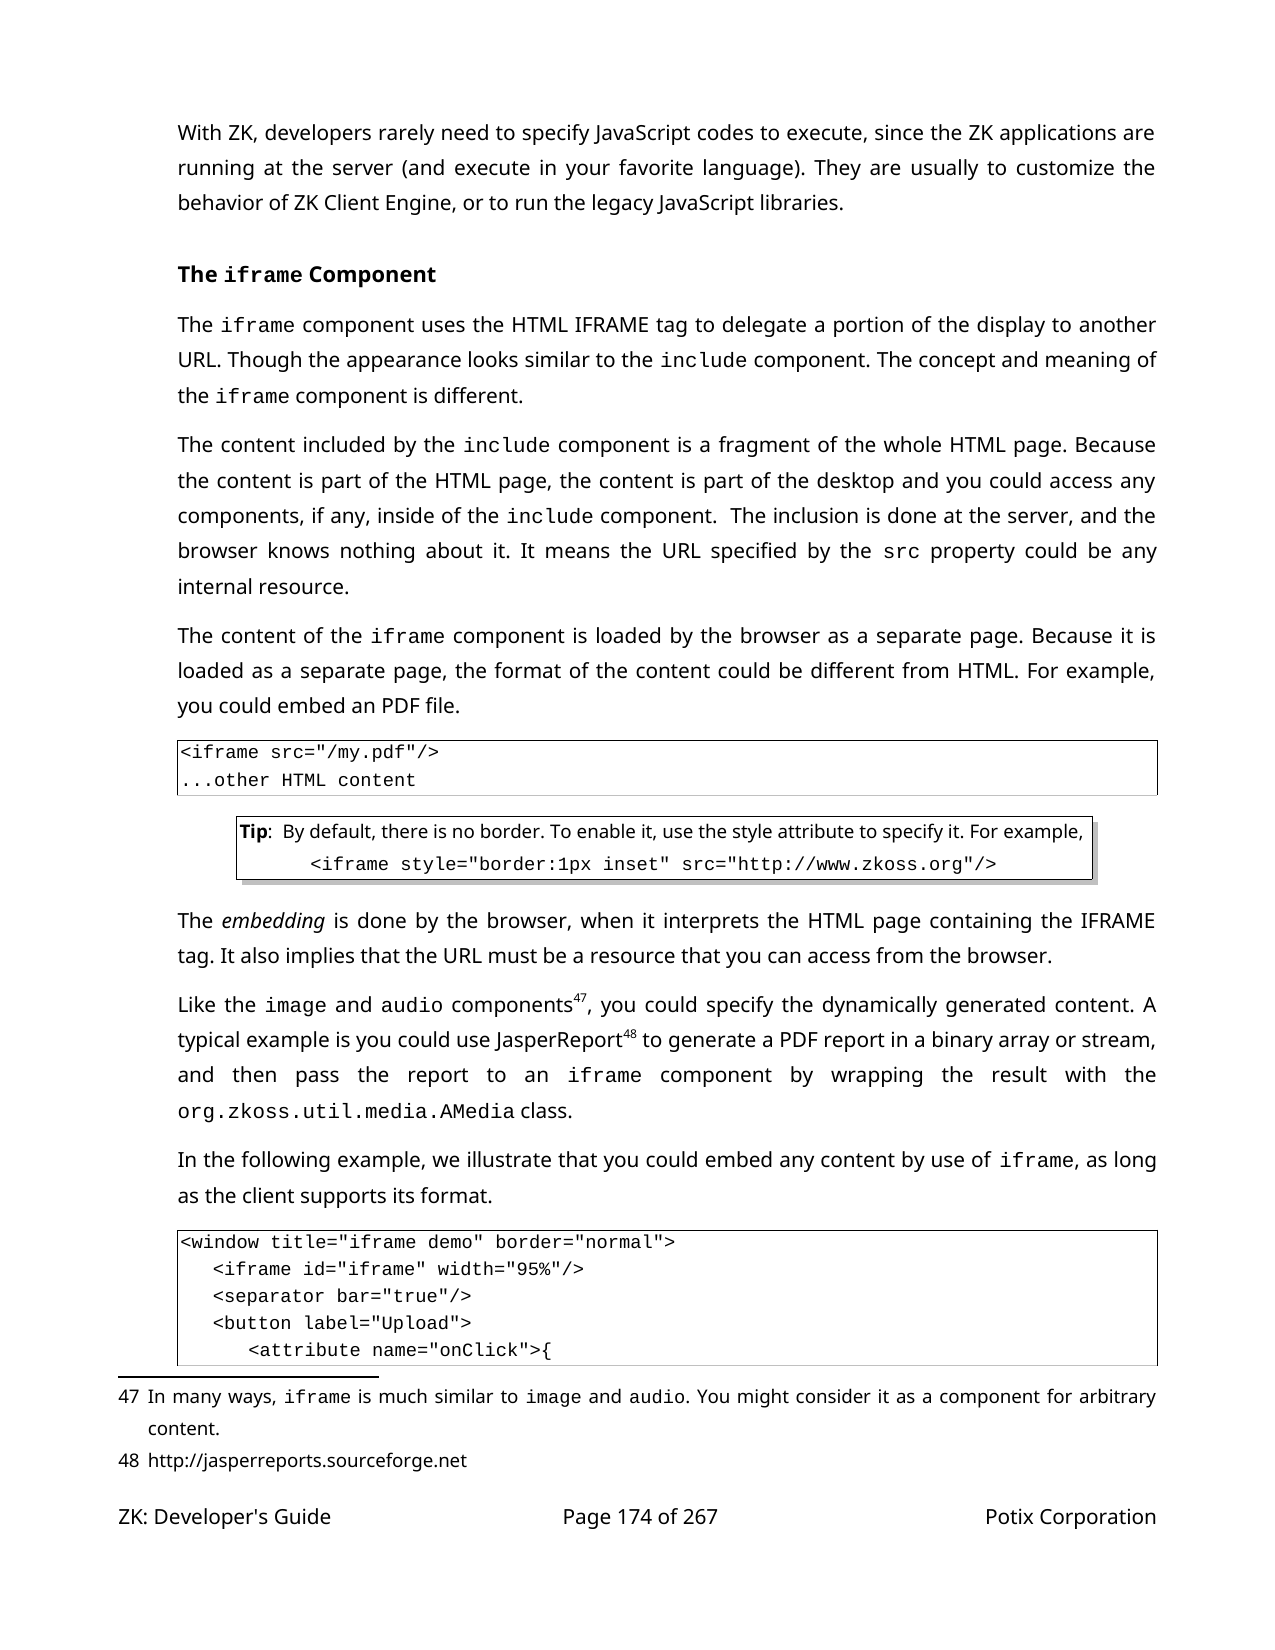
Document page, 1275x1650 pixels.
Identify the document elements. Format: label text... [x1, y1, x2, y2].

text <attribute name="onClick">{ [178, 1338, 1157, 1365]
text In the following example, we illustrate that you could embed any content by use of iframe, as long as the client supports its format. [177, 1145, 1157, 1209]
text In many ways, iframe is much similar to image and audio. You might consider it as a component for arbitrary content. [118, 1383, 1157, 1441]
subtitle The iframe Component [177, 259, 1157, 289]
text The embedding is done by the browser, when it interprets the HTML page containing the IFRAME tag. It also implies that the URL must be a resource that you can access from the browser. [177, 906, 1157, 969]
text <iframe src="/my.pdf"/> [178, 741, 1157, 765]
text http://jasperreports.sourceforge.net [118, 1447, 1157, 1473]
text The content included by the include component is a fragment of the whole HTML page. Because the content is part of the HTML page, the content is part of the desktop and you could access any components, if any, inside of the include component. The inclusion is done at the server, and the browser knows nothing about it. It means the URL specified by the src property could be any internal resource. [177, 430, 1157, 600]
text <button label="Upload"> [178, 1311, 1157, 1335]
text With ZK, developers rarely need to specify JavaScript codes to execute, since the ZK applications are running at the server (and execute in your favorite language). They are usually to customize the behavior of ZK Client Engine, or to run the legacy JavaScript libraries. [177, 118, 1157, 217]
text The content of the iframe component is loaded by the browser as a separate page. Because it is loaded as a separate page, the format of the content could be different from HTML. For example, you could embed an PDF file. [177, 621, 1157, 720]
text Tip: By default, there is no border. To enable it, use the style attribute to specify it. For example, <iframe style="border:1px inset" src="http://www.zkoss.org"/> [237, 817, 1092, 879]
text Like the image and audio components, you could specify the dynamically generated content. A typical example is you could use JasperReport to generate a PDF report in a binary array or stream, and then pass the report to an iframe component by wrapping the result with the org.zkoss.util.media.AMedia class. [177, 990, 1157, 1124]
text <iframe id="iframe" width="95%"/> [178, 1257, 1157, 1281]
text <window title="iframe demo" border="normal"> [178, 1231, 1157, 1254]
text The iframe component uses the HTML IFRAME tag to delegate a portion of the display to another URL. Though the appearance looks similar to the include component. The concept and meaning of the iframe component is different. [177, 310, 1157, 409]
text <separator bar="true"/> [178, 1284, 1157, 1308]
text ...other HTML content [178, 768, 1157, 795]
